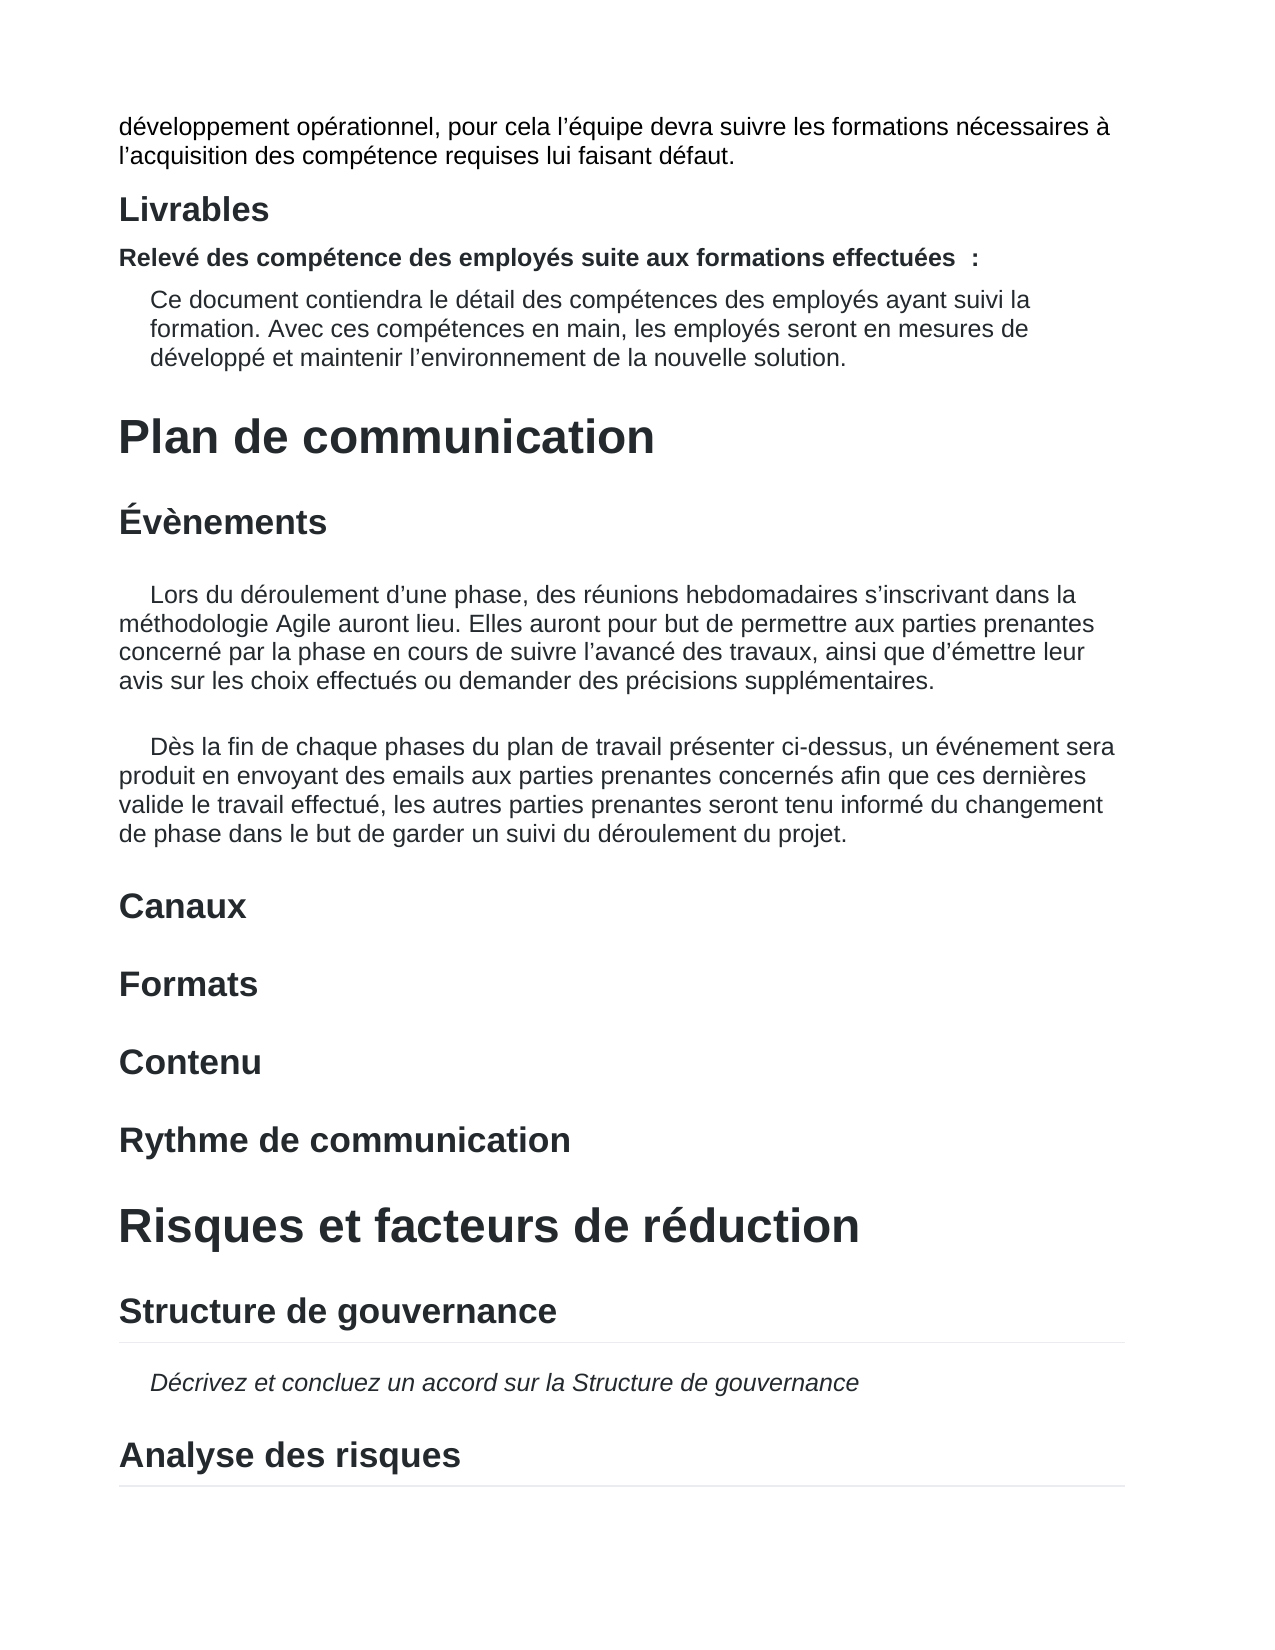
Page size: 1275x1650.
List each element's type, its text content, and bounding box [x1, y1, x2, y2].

subtitle Évènements [119, 502, 1125, 542]
subtitle Structure de gouvernance [119, 1290, 1125, 1342]
subtitle Formats [119, 963, 1125, 1004]
text Livrables [119, 189, 1125, 229]
text Décrivez et concluez un accord sur la Structure de gouvernance [150, 1368, 1125, 1397]
subtitle Analyse des risques [119, 1434, 1125, 1485]
subtitle Rythme de communication [119, 1119, 1125, 1160]
text développement opérationnel, pour cela l’équipe devra suivre les formations nécessaires à l’acquisition des compétence requises lui faisant défaut. [119, 112, 1125, 170]
text Lors du déroulement d’une phase, des réunions hebdomadaires s’inscrivant dans la méthodologie Agile auront lieu. Elles auront pour but de permettre aux parties prenantes concerné par la phase en cours de suivre l’avancé des travaux, ainsi que d’émettre leur avis sur les choix effectués ou demander des précisions supplémentaires. [119, 580, 1125, 695]
subtitle Canaux [119, 885, 1125, 926]
subtitle Relevé des compétence des employés suite aux formations effectuées : [119, 243, 1125, 271]
subtitle Risques et facteurs de réduction [119, 1198, 1125, 1253]
subtitle Plan de communication [119, 409, 1125, 464]
subtitle Ce document contiendra le détail des compétences des employés ayant suivi la formation. Avec ces compétences en main, les employés seront en mesures de développé et maintenir l’environnement de la nouvelle solution. [150, 285, 1125, 371]
subtitle Contenu [119, 1041, 1125, 1082]
text Dès la fin de chaque phases du plan de travail présenter ci-dessus, un événement sera produit en envoyant des emails aux parties prenantes concernés afin que ces dernières valide le travail effectué, les autres parties prenantes seront tenu informé du changement de phase dans le but de garder un suivi du déroulement du projet. [119, 732, 1125, 847]
